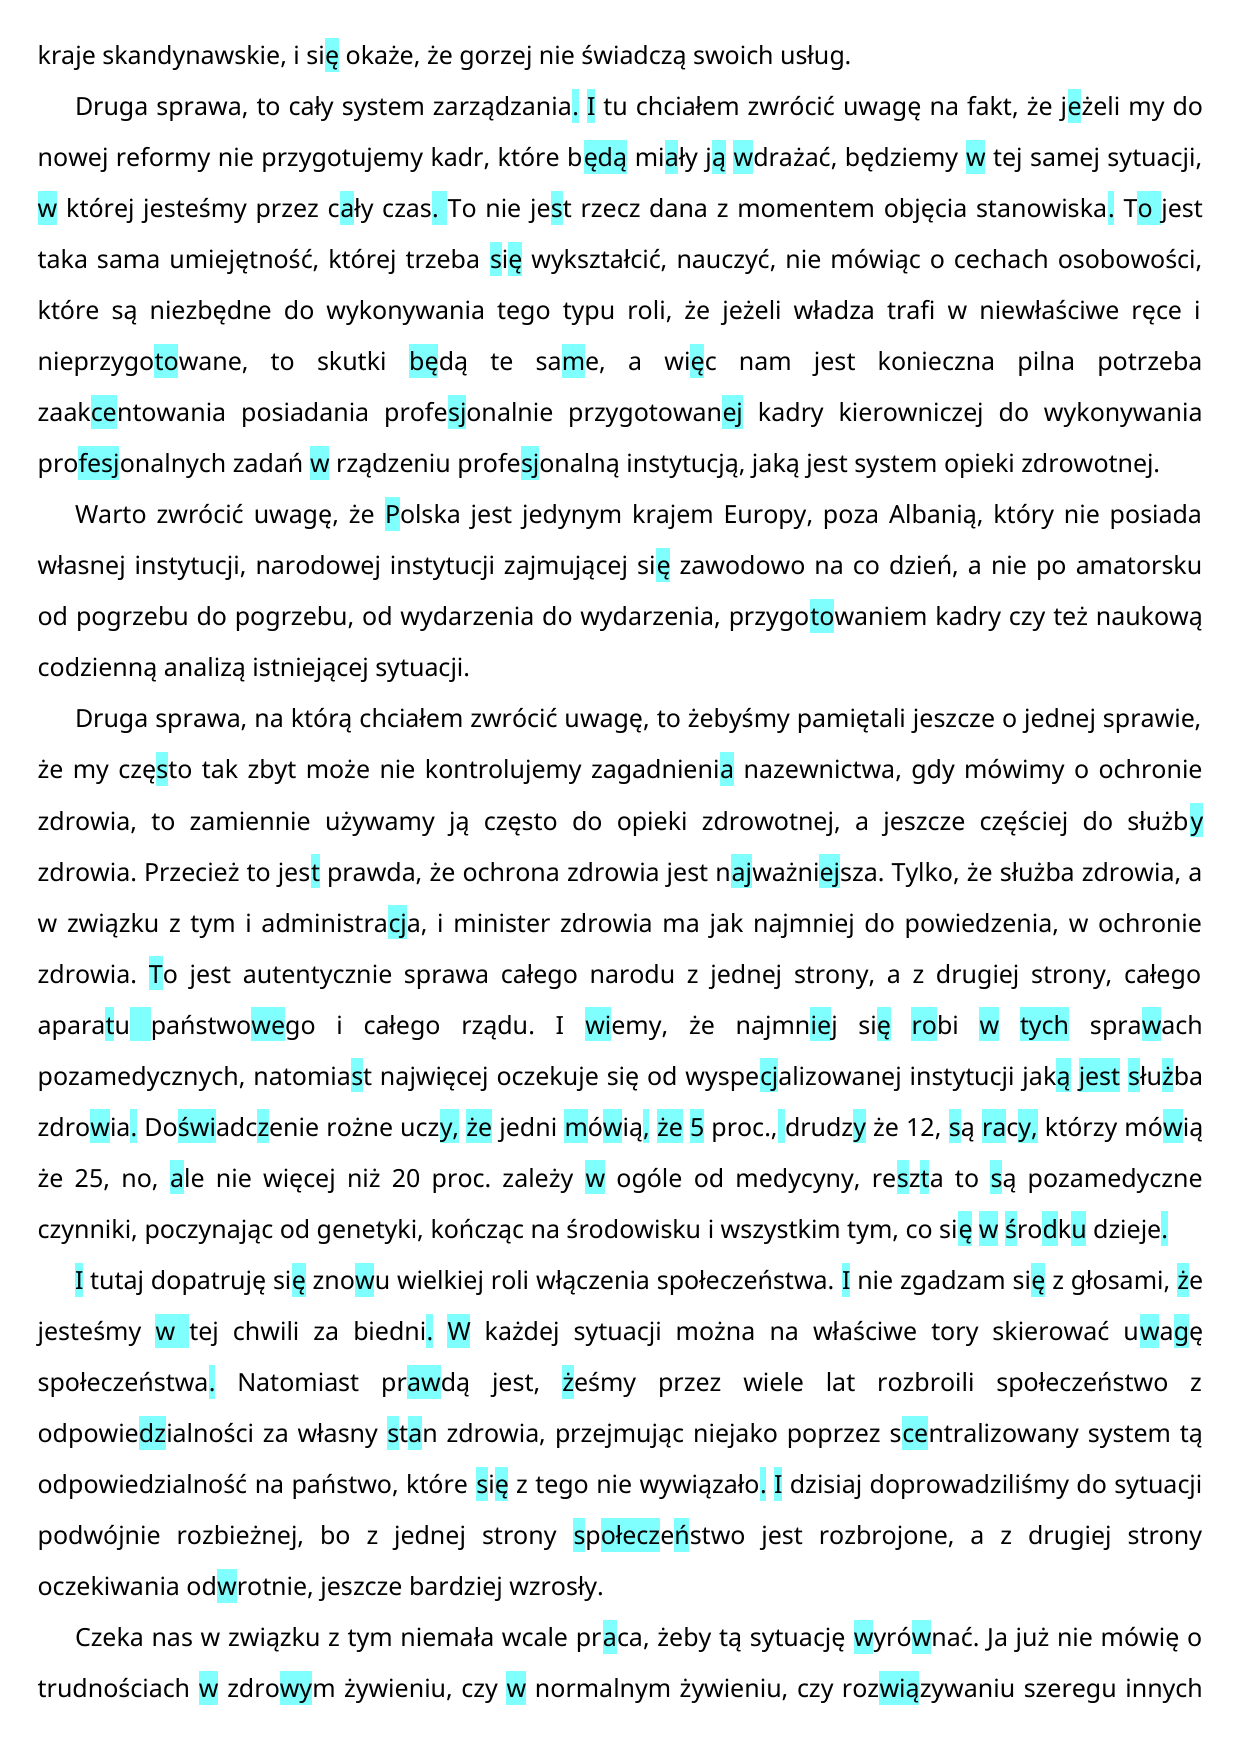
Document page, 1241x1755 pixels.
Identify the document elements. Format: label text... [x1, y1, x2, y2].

text I tutaj dopatruję się znowu wielkiej roli włączenia społeczeństwa. I nie zgadzam się z głosami, że jesteśmy w tej chwili za biedni. W każdej sytuacji można na właściwe tory skierować uwagę społeczeństwa. Natomiast prawdą jest, żeśmy przez wiele lat rozbroili społeczeństwo z odpowiedzialności za własny stan zdrowia, przejmując niejako poprzez scentralizowany system tą odpowiedzialność na państwo, które się z tego nie wywiązało. I dzisiaj doprowadziliśmy do sytuacji podwójnie rozbieżnej, bo z jednej strony społeczeństwo jest rozbrojone, a z drugiej strony oczekiwania odwrotnie, jeszcze bardziej wzrosły. [37, 1262, 1203, 1603]
text Druga sprawa, to cały system zarządzania. I tu chciałem zwrócić uwagę na fakt, że jeżeli my do nowej reformy nie przygotujemy kadr, które będą miały ją wdrażać, będziemy w tej samej sytuacji, w której jesteśmy przez cały czas. To nie jest rzecz dana z momentem objęcia stanowiska. To jest taka sama umiejętność, której trzeba się wykształcić, nauczyć, nie mówiąc o cechach osobowości, które są niezbędne do wykonywania tego typu roli, że jeżeli władza trafi w niewłaściwe ręce i nieprzygotowane, to skutki będą te same, a więc nam jest konieczna pilna potrzeba zaakcentowania posiadania profesjonalnie przygotowanej kadry kierowniczej do wykonywania profesjonalnych zadań w rządzeniu profesjonalną instytucją, jaką jest system opieki zdrowotnej. [37, 88, 1203, 480]
text Czeka nas w związku z tym niemała wcale praca, żeby tą sytuację wyrównać. Ja już nie mówię o trudnościach w zdrowym żywieniu, czy w normalnym żywieniu, czy rozwiązywaniu szeregu innych [37, 1620, 1203, 1705]
text Warto zwrócić uwagę, że Polska jest jedynym krajem Europy, poza Albanią, który nie posiada własnej instytucji, narodowej instytucji zajmującej się zawodowo na co dzień, a nie po amatorsku od pogrzebu do pogrzebu, od wydarzenia do wydarzenia, przygotowaniem kadry czy też naukową codzienną analizą istniejącej sytuacji. [37, 497, 1203, 684]
text Druga sprawa, na którą chciałem zwrócić uwagę, to żebyśmy pamiętali jeszcze o jednej sprawie, że my często tak zbyt może nie kontrolujemy zagadnienia nazewnictwa, gdy mówimy o ochronie zdrowia, to zamiennie używamy ją często do opieki zdrowotnej, a jeszcze częściej do służby zdrowia. Przecież to jest prawda, że ochrona zdrowia jest najważniejsza. Tylko, że służba zdrowia, a w związku z tym i administracja, i minister zdrowia ma jak najmniej do powiedzenia, w ochronie zdrowia. To jest autentycznie sprawa całego narodu z jednej strony, a z drugiej strony, całego aparatu państwowego i całego rządu. I wiemy, że najmniej się robi w tych sprawach pozamedycznych, natomiast najwięcej oczekuje się od wyspecjalizowanej instytucji jaką jest służba zdrowia. Doświadczenie rożne uczy, że jedni mówią, że 5 proc., drudzy że 12, są racy, którzy mówią że 25, no, ale nie więcej niż 20 proc. zależy w ogóle od medycyny, reszta to są pozamedyczne czynniki, poczynając od genetyki, kończąc na środowisku i wszystkim tym, co się w środku dzieje. [37, 701, 1203, 1246]
text kraje skandynawskie, i się okaże, że gorzej nie świadczą swoich usług. [37, 37, 1203, 72]
